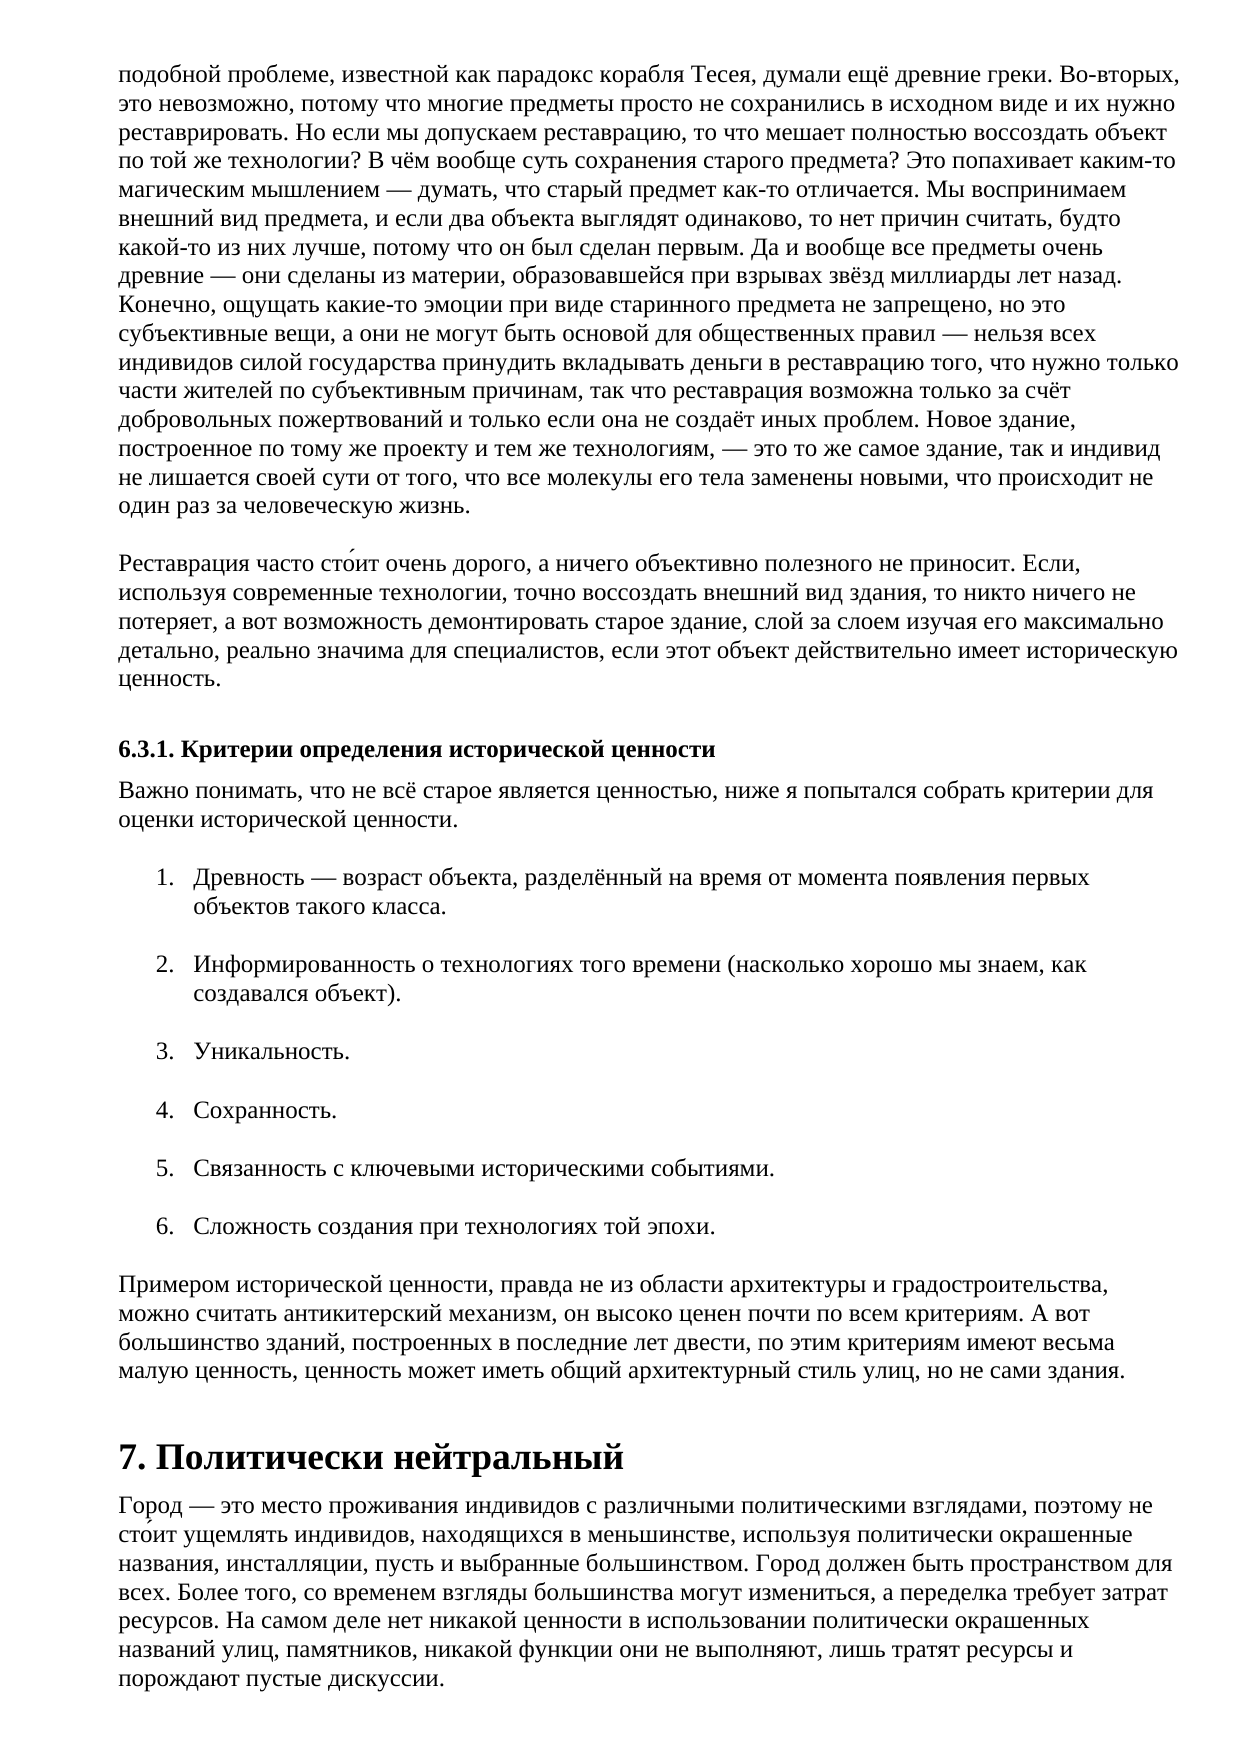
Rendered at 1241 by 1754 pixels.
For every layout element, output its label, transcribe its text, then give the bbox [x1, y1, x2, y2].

text Примером исторической ценности, правда не из области архитектуры и градостроительства, можно считать антикитерский механизм, он высоко ценен почти по всем критериям. А вот большинство зданий, построенных в последние лет двести, по этим критериям имеют весьма малую ценность, ценность может иметь общий архитектурный стиль улиц, но не сами здания. [118, 1269, 1181, 1384]
subtitle 7. Политически нейтральный [118, 1435, 1181, 1478]
list Сохранность. [156, 1095, 1181, 1123]
text Важно понимать, что не всё старое является ценностью, ниже я попытался собрать критерии для оценки исторической ценности. [118, 776, 1181, 833]
list Древность — возраст объекта, разделённый на время от момента появления первых объектов такого класса. [156, 862, 1181, 920]
text Город — это место проживания индивидов с различными политическими взглядами, поэтому не сто́ит ущемлять индивидов, находящихся в меньшинстве, используя политически окрашенные названия, инсталляции, пусть и выбранные большинством. Город должен быть пространством для всех. Более того, со временем взгляды большинства могут измениться, а переделка требует затрат ресурсов. На самом деле нет никакой ценности в использовании политически окрашенных названий улиц, памятников, никакой функции они не выполняют, лишь тратят ресурсы и порождают пустые дискуссии. [118, 1490, 1181, 1692]
list Связанность с ключевыми историческими событиями. [156, 1153, 1181, 1182]
list Уникальность. [156, 1036, 1181, 1065]
list Сложность создания при технологиях той эпохи. [156, 1211, 1181, 1240]
list Информированность о технологиях того времени (насколько хорошо мы знаем, как создавался объект). [156, 949, 1181, 1007]
text подобной проблеме, известной как парадокс корабля Тесея, думали ещё древние греки. Во-вторых, это невозможно, потому что многие предметы просто не сохранились в исходном виде и их нужно реставрировать. Но если мы допускаем реставрацию, то что мешает полностью воссоздать объект по той же технологии? В чём вообще суть сохранения старого предмета? Это попахивает каким-то магическим мышлением — думать, что старый предмет как-то отличается. Мы воспринимаем внешний вид предмета, и если два объекта выглядят одинаково, то нет причин считать, будто какой-то из них лучше, потому что он был сделан первым. Да и вообще все предметы очень древние — они сделаны из материи, образовавшейся при взрывах звёзд миллиарды лет назад. Конечно, ощущать какие-то эмоции при виде старинного предмета не запрещено, но это субъективные вещи, а они не могут быть основой для общественных правил — нельзя всех индивидов силой государства принудить вкладывать деньги в реставрацию того, что нужно только части жителей по субъективным причинам, так что реставрация возможна только за счёт добровольных пожертвований и только если она не создаёт иных проблем. Новое здание, построенное по тому же проекту и тем же технологиям, — это то же самое здание, так и индивид не лишается своей сути от того, что все молекулы его тела заменены новыми, что происходит не один раз за человеческую жизнь. [118, 59, 1181, 519]
subtitle 6.3.1. Критерии определения исторической ценности [118, 734, 1181, 763]
text Реставрация часто сто́ит очень дорого, а ничего объективно полезного не приносит. Если, используя современные технологии, точно воссоздать внешний вид здания, то никто ничего не потеряет, а вот возможность демонтировать старое здание, слой за слоем изучая его максимально детально, реально значима для специалистов, если этот объект действительно имеет историческую ценность. [118, 548, 1181, 692]
